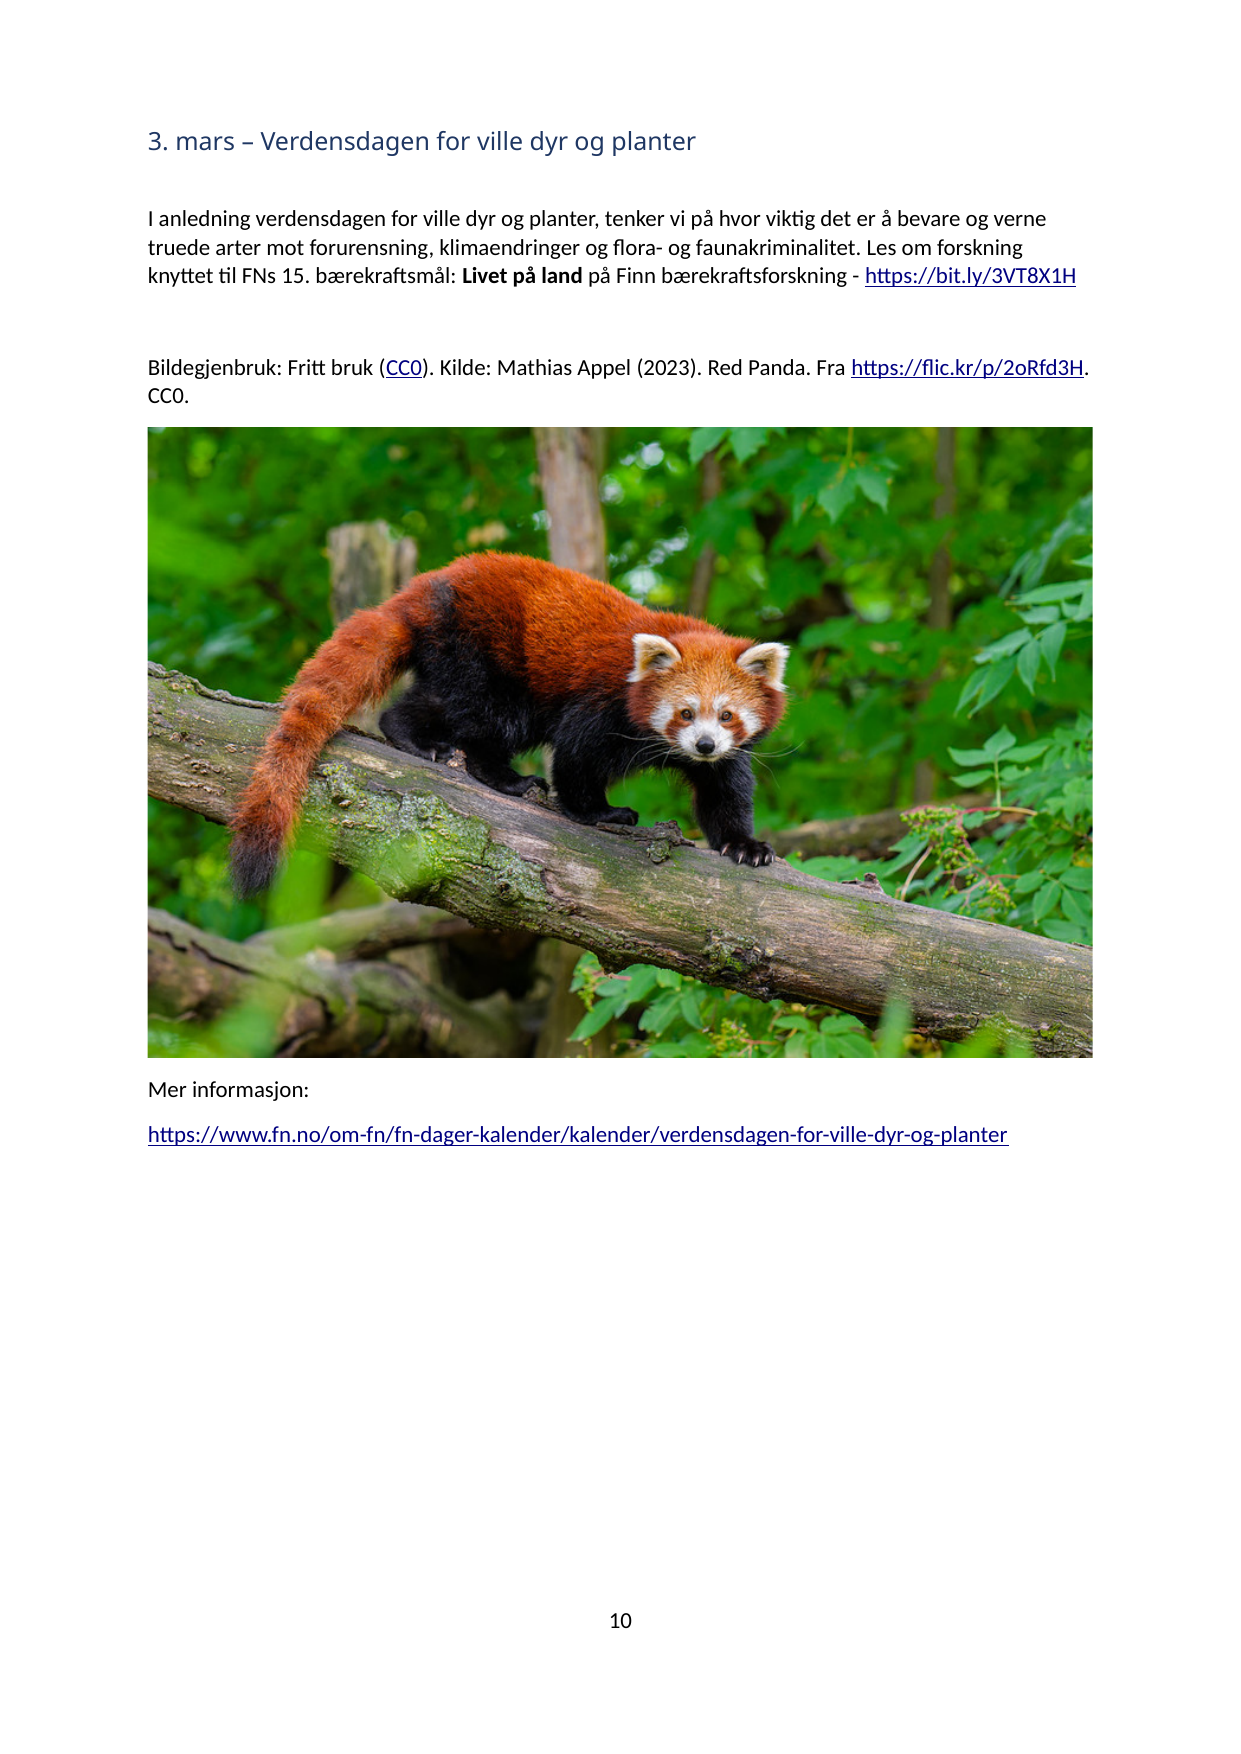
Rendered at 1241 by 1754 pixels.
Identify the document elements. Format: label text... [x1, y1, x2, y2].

text Mer informasjon: [148, 1075, 1093, 1103]
text I anledning verdensdagen for ville dyr og planter, tenker vi på hvor viktig det er å bevare og verne truede arter mot forurensning, klimaendringer og flora- og faunakriminalitet. Les om forskning knyttet til FNs 15. bærekraftsmål: Livet på land på Finn bærekraftsforskning - https://bit.ly/3VT8X1H [148, 204, 1093, 290]
text Bildegjenbruk: Fritt bruk (CC0). Kilde: Mathias Appel (2023). Red Panda. Fra https://flic.kr/p/2oRfd3H. CC0. [148, 353, 1093, 409]
text https://www.fn.no/om-fn/fn-dager-kalender/kalender/verdensdagen-for-ville-dyr-og-planter [148, 1121, 1093, 1148]
subtitle 3. mars – Verdensdagen for ville dyr og planter [148, 123, 1093, 157]
